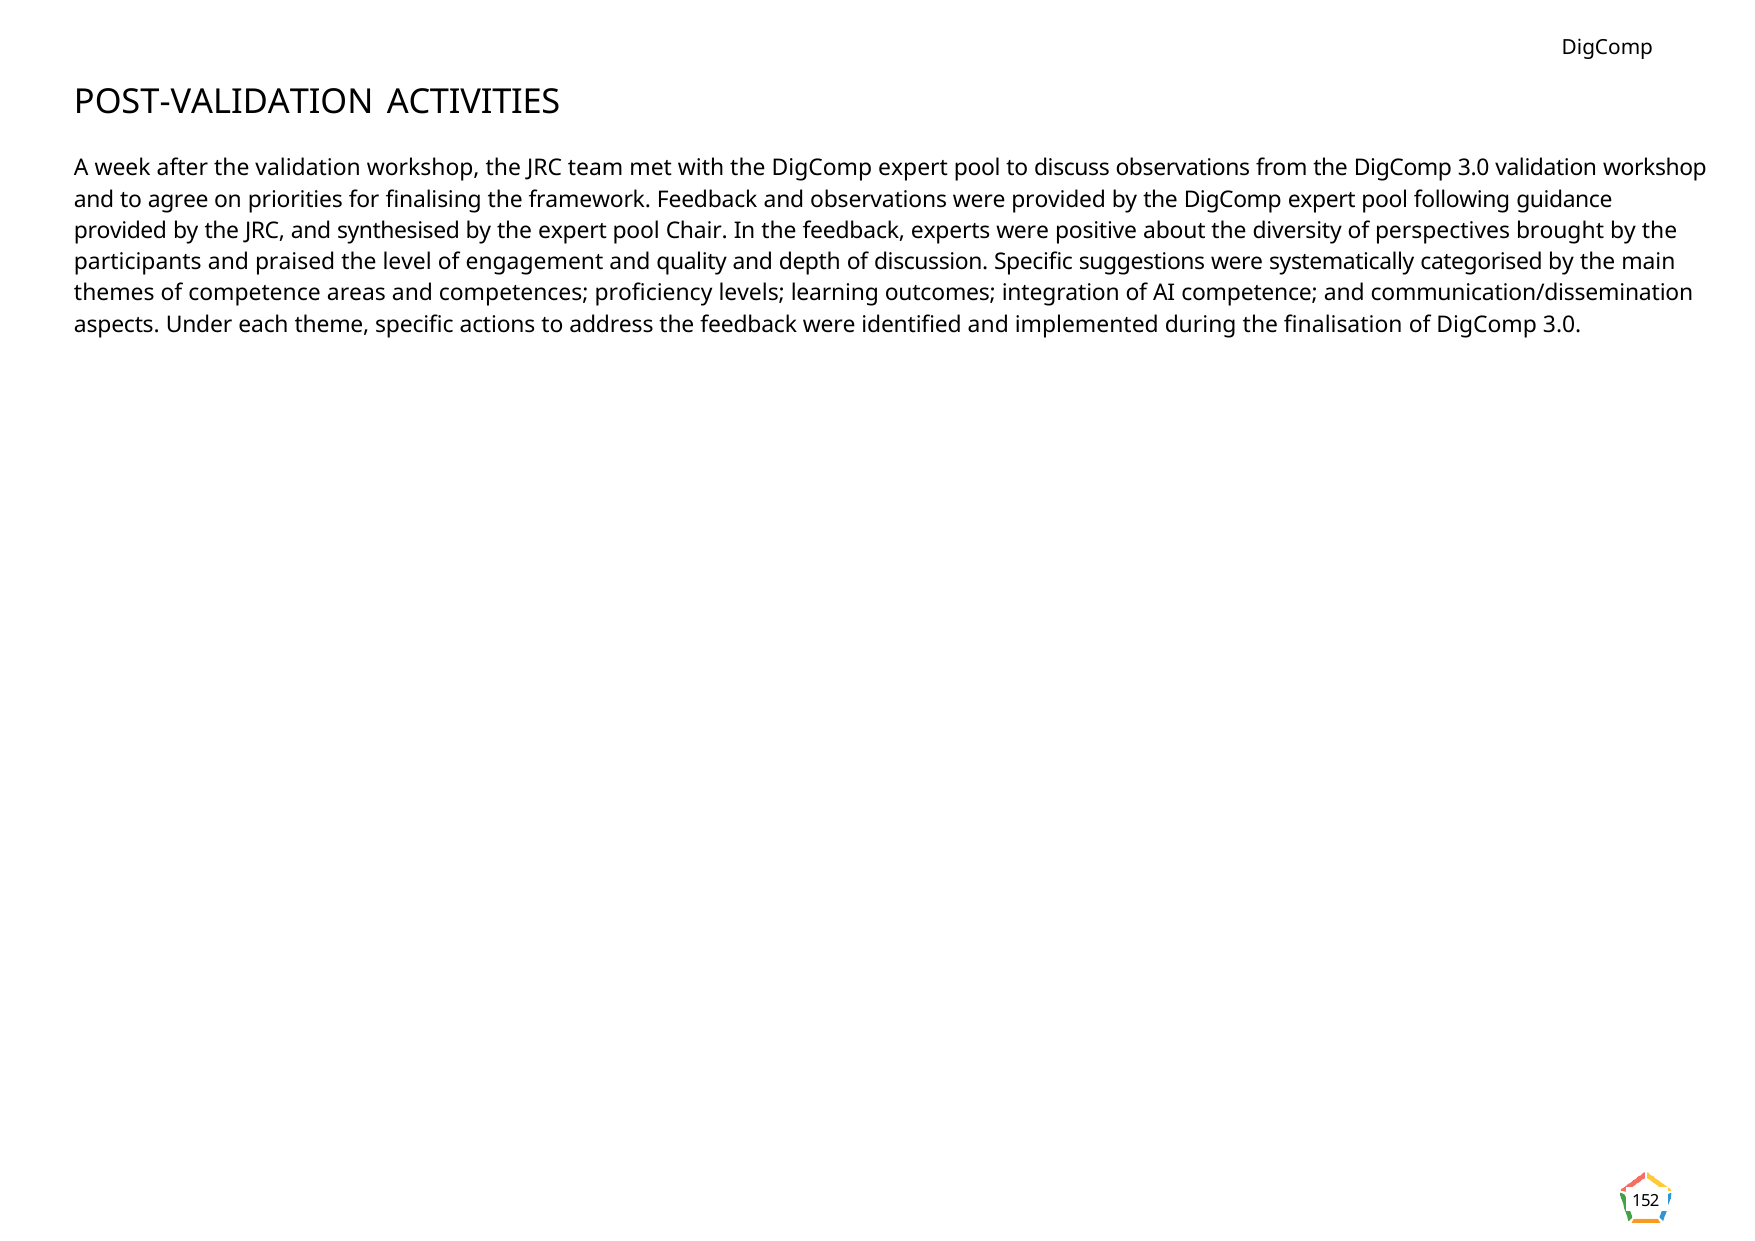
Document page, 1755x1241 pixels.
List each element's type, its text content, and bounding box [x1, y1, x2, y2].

subtitle POST-VALIDATION ACTIVITIES [74, 86, 1710, 120]
text A week after the validation workshop, the JRC team met with the DigComp expert pool to discuss observations from the DigComp 3.0 validation workshop and to agree on priorities for finalising the framework. Feedback and observations were provided by the DigComp expert pool following guidance provided by the JRC, and synthesised by the expert pool Chair. In the feedback, experts were positive about the diversity of perspectives brought by the participants and praised the level of engagement and quality and depth of discussion. Specific suggestions were systematically categorised by the main themes of competence areas and competences; proficiency levels; learning outcomes; integration of AI competence; and communication/dissemination aspects. Under each theme, specific actions to address the feedback were identified and implemented during the finalisation of DigComp 3.0. [74, 151, 1710, 339]
